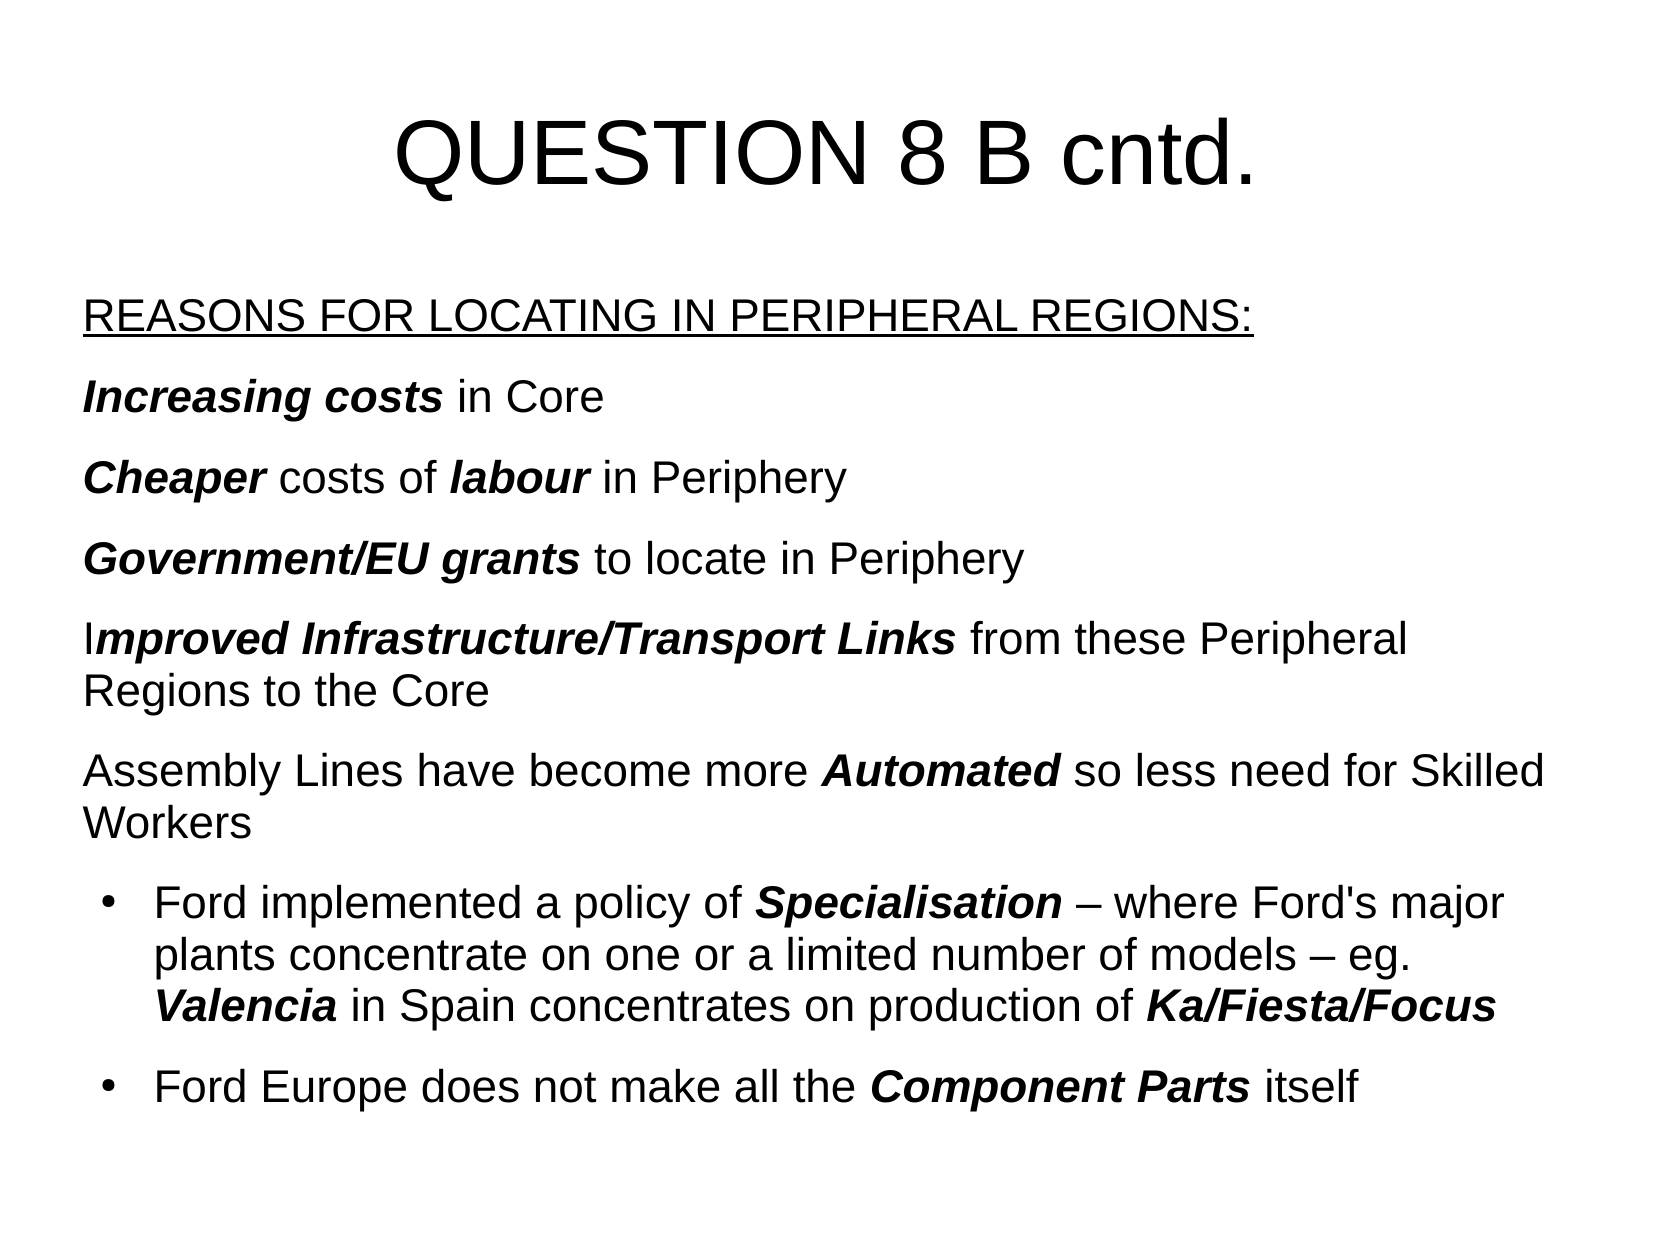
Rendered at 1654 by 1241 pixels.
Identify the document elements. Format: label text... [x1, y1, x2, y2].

title QUESTION 8 B cntd. [82, 56, 1571, 250]
list REASONS FOR LOCATING IN PERIPHERAL REGIONS: Increasing costs in Core Cheaper costs of labour in Periphery Government/EU grants to locate in Periphery Improved Infrastructure/Transport Links from these Peripheral Regions to the Core Assembly Lines have become more Automated so less need for Skilled Workers Ford implemented a policy of Specialisation – where Ford's major plants concentrate on one or a limited number of models – eg. Valencia in Spain concentrates on production of Ka/Fiesta/Focus Ford Europe does not make all the Component Parts itself [82, 290, 1571, 1117]
